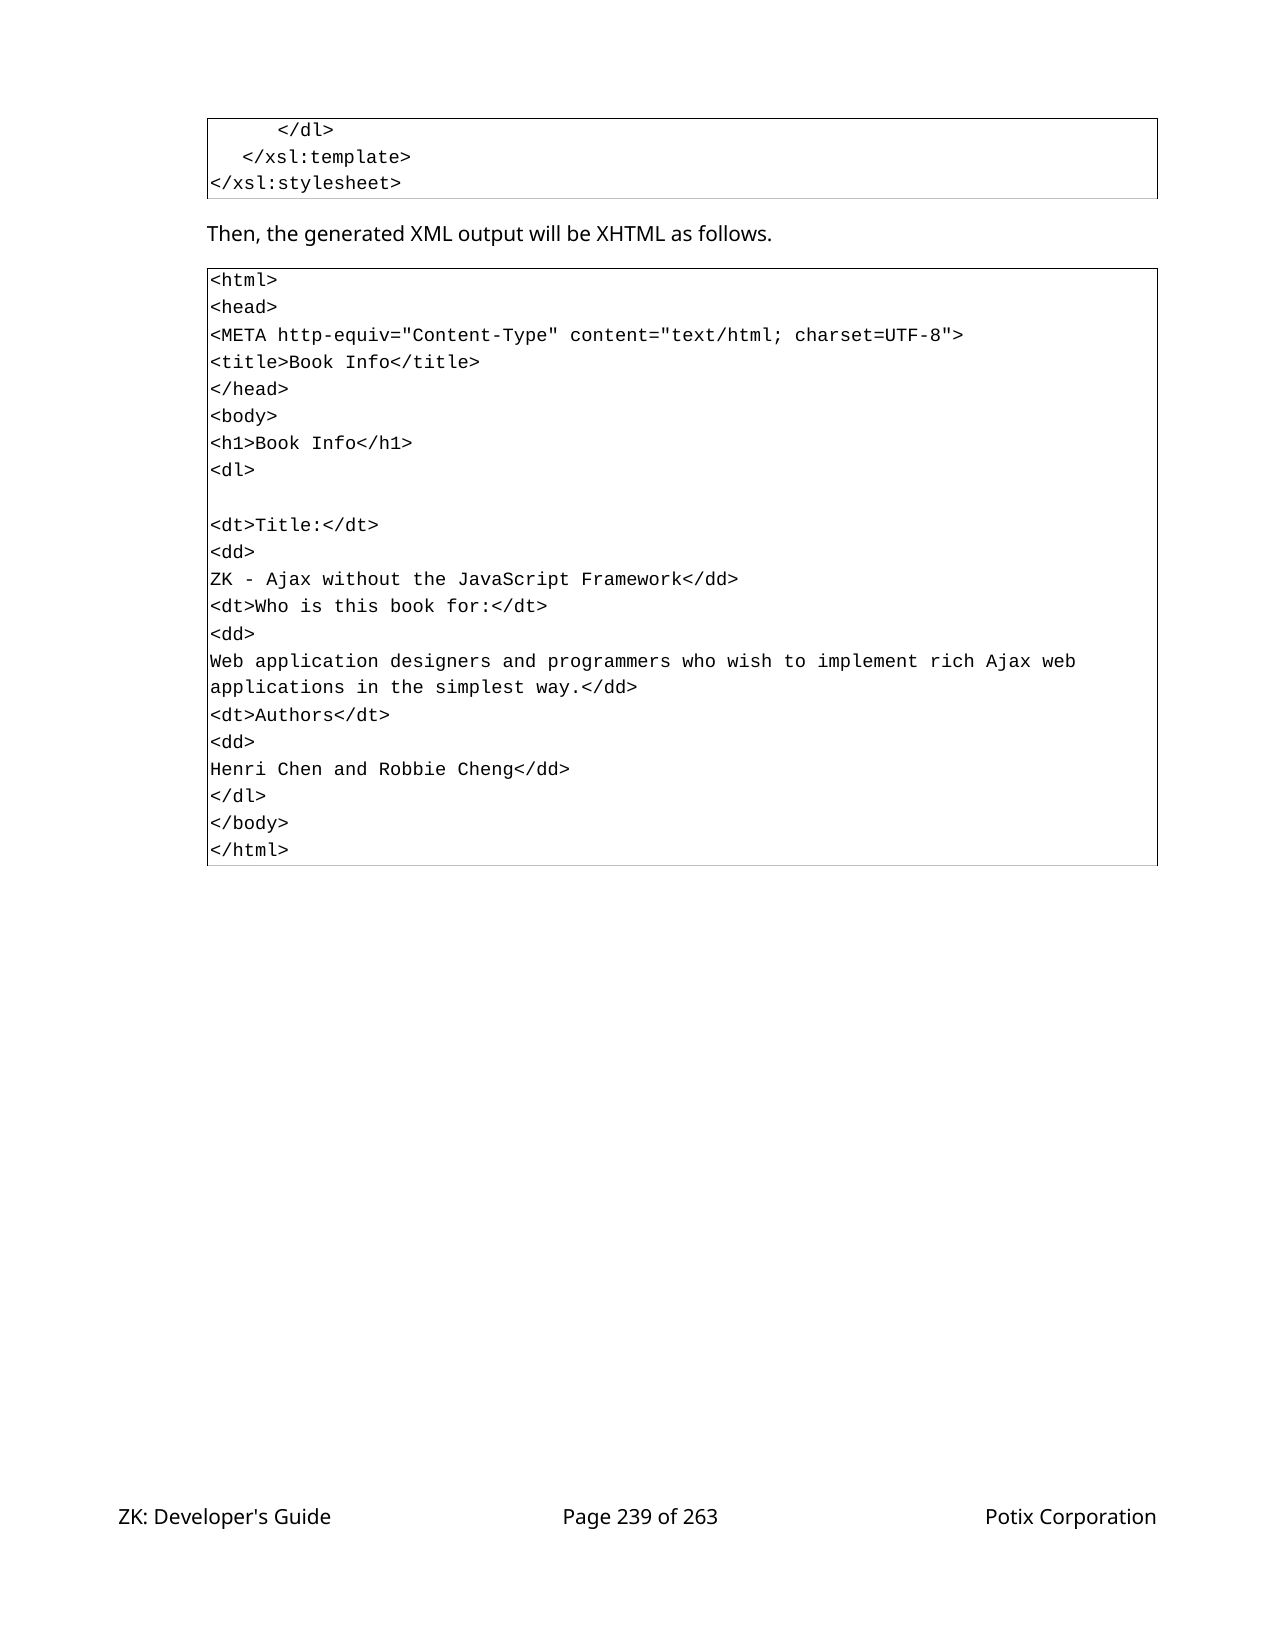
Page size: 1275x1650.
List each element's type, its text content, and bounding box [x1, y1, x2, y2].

text </head> [208, 377, 1157, 401]
text <h1>Book Info</h1> [208, 431, 1157, 455]
text <head> [208, 295, 1157, 319]
text <html> [208, 269, 1157, 292]
text </body> [208, 811, 1157, 835]
text Web application designers and programmers who wish to implement rich Ajax web applications in the simplest way.</dd> [208, 649, 1157, 699]
text ZK - Ajax without the JavaScript Framework</dd> [208, 567, 1157, 591]
text <dd> [208, 621, 1157, 646]
text Then, the generated XML output will be XHTML as follows. [207, 219, 1157, 247]
text <dt>Title:</dt> [208, 513, 1157, 537]
text </html> [208, 838, 1157, 865]
text <dl> [208, 458, 1157, 483]
text <dd> [208, 540, 1157, 564]
text <title>Book Info</title> [208, 349, 1157, 374]
text </dl> [208, 784, 1157, 808]
text <body> [208, 404, 1157, 428]
text <dt>Who is this book for:</dt> [208, 594, 1157, 618]
text <dd> [208, 729, 1157, 754]
text <META http-equiv="Content-Type" content="text/html; charset=UTF-8"> [208, 322, 1157, 347]
text </dl> </xsl:template> </xsl:stylesheet> [208, 119, 1157, 198]
text Henri Chen and Robbie Cheng</dd> [208, 757, 1157, 781]
text <dt>Authors</dt> [208, 702, 1157, 727]
